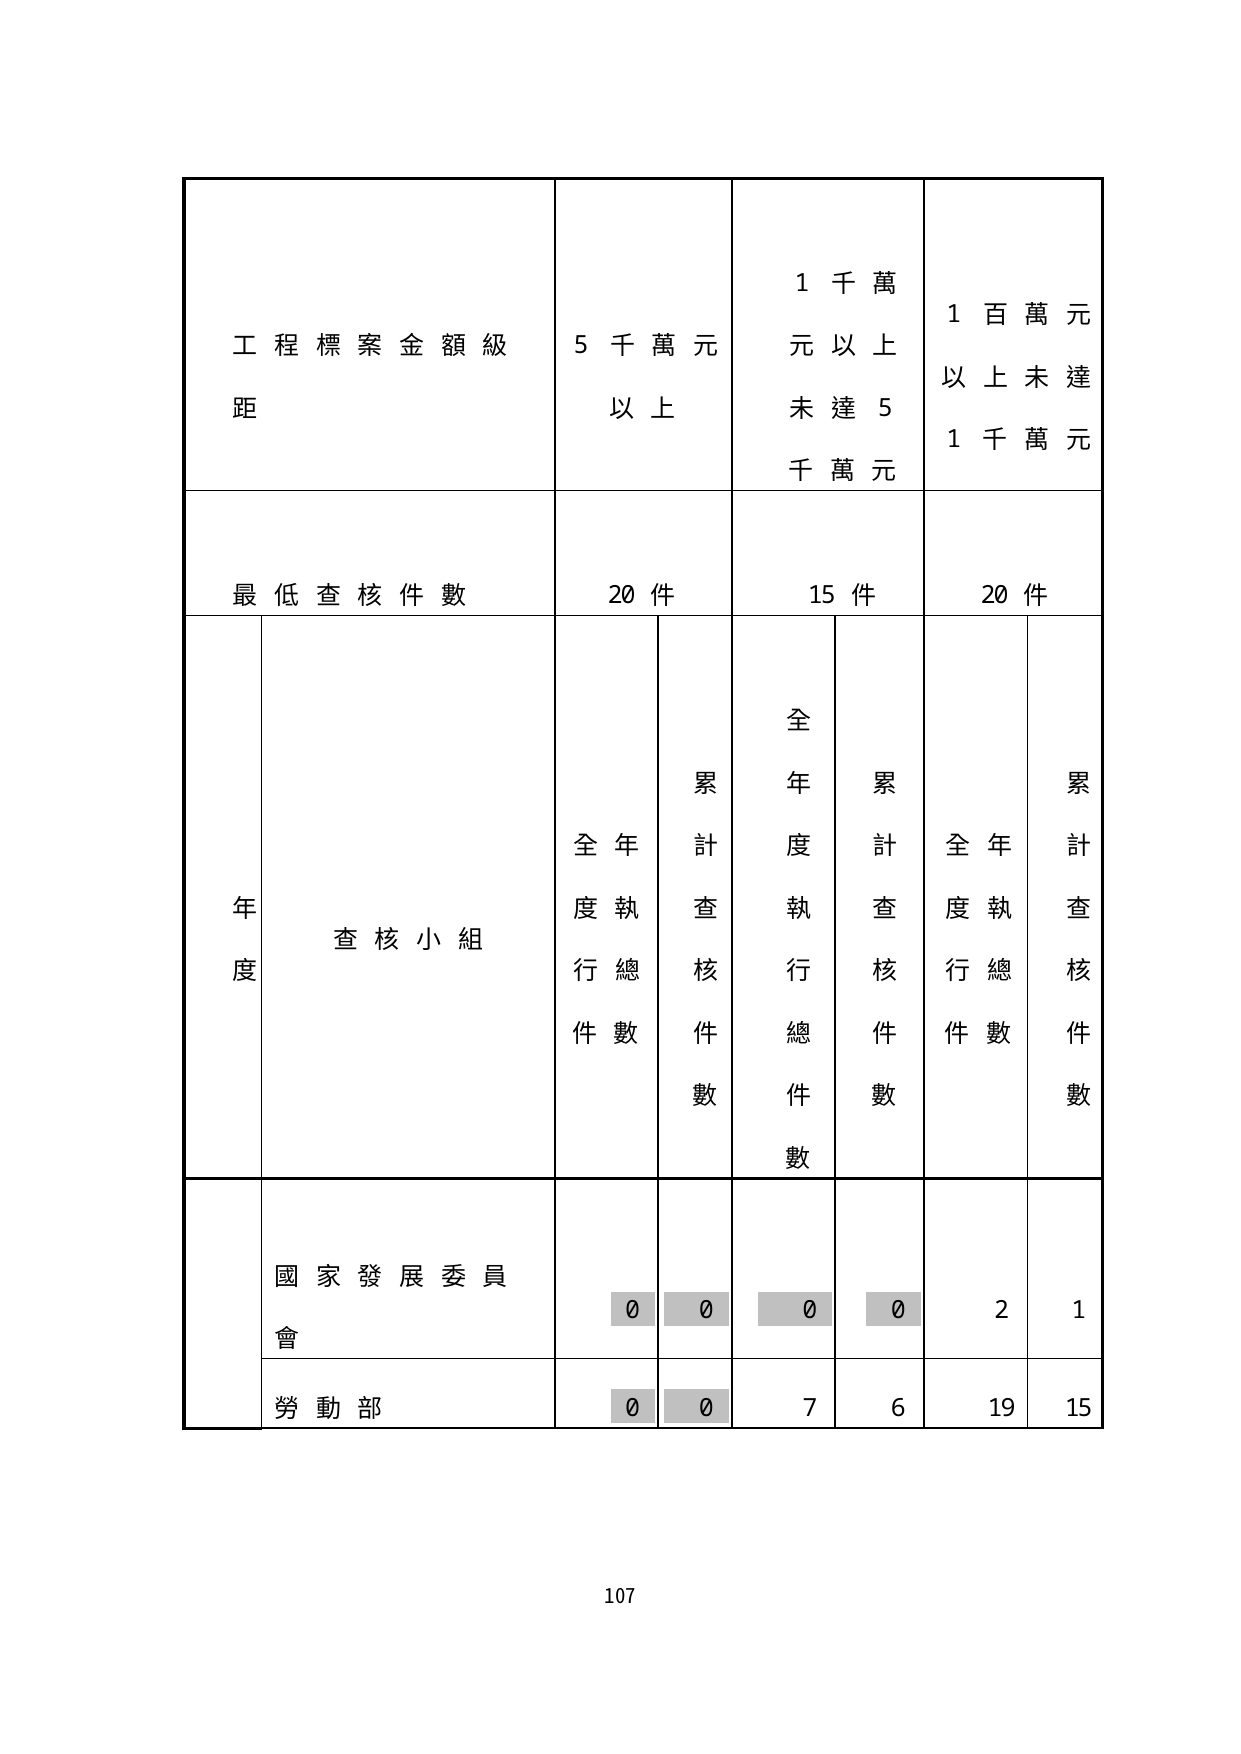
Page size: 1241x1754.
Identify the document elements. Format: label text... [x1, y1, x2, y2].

table_cell 0 [836, 1180, 923, 1357]
table_cell [186, 1180, 261, 1427]
table_header 5千萬元以上 [556, 180, 731, 490]
table_cell 查核小組 [262, 616, 554, 1177]
table_header 1百萬元以上未達1千萬元 [925, 180, 1101, 490]
table_cell 勞動部 [262, 1359, 554, 1427]
table_cell 累計查核件數 [836, 616, 923, 1177]
table_header 工程標案金額級距 [186, 180, 554, 490]
table_cell 0 [556, 1180, 657, 1357]
table_cell 國家發展委員會 [262, 1180, 554, 1357]
table_cell 年度 [186, 616, 261, 1177]
table_cell 0 [659, 1180, 731, 1357]
table_cell 0 [733, 1180, 834, 1357]
table_cell 0 [556, 1359, 657, 1427]
table_cell 15件 [733, 491, 923, 615]
table_cell 全年度執行總件數 [925, 616, 1027, 1177]
table_cell 15 [1028, 1359, 1101, 1427]
table_cell 6 [836, 1359, 923, 1427]
table_cell 20件 [925, 491, 1101, 615]
table_cell 2 [925, 1180, 1027, 1357]
table_cell 最低查核件數 [186, 491, 554, 615]
table_cell 累計查核件數 [1028, 616, 1101, 1177]
table_cell 20件 [556, 491, 731, 615]
table_cell 累計查核件數 [659, 616, 731, 1177]
table_cell 全年度執行總件數 [556, 616, 657, 1177]
table_cell 全年度執行總件數 [733, 616, 834, 1177]
table_cell 0 [659, 1359, 731, 1427]
table_header 1千萬元以上未達5千萬元 [733, 180, 923, 490]
table_cell 7 [733, 1359, 834, 1427]
table_cell 19 [925, 1359, 1027, 1427]
table_cell 1 [1028, 1180, 1101, 1357]
